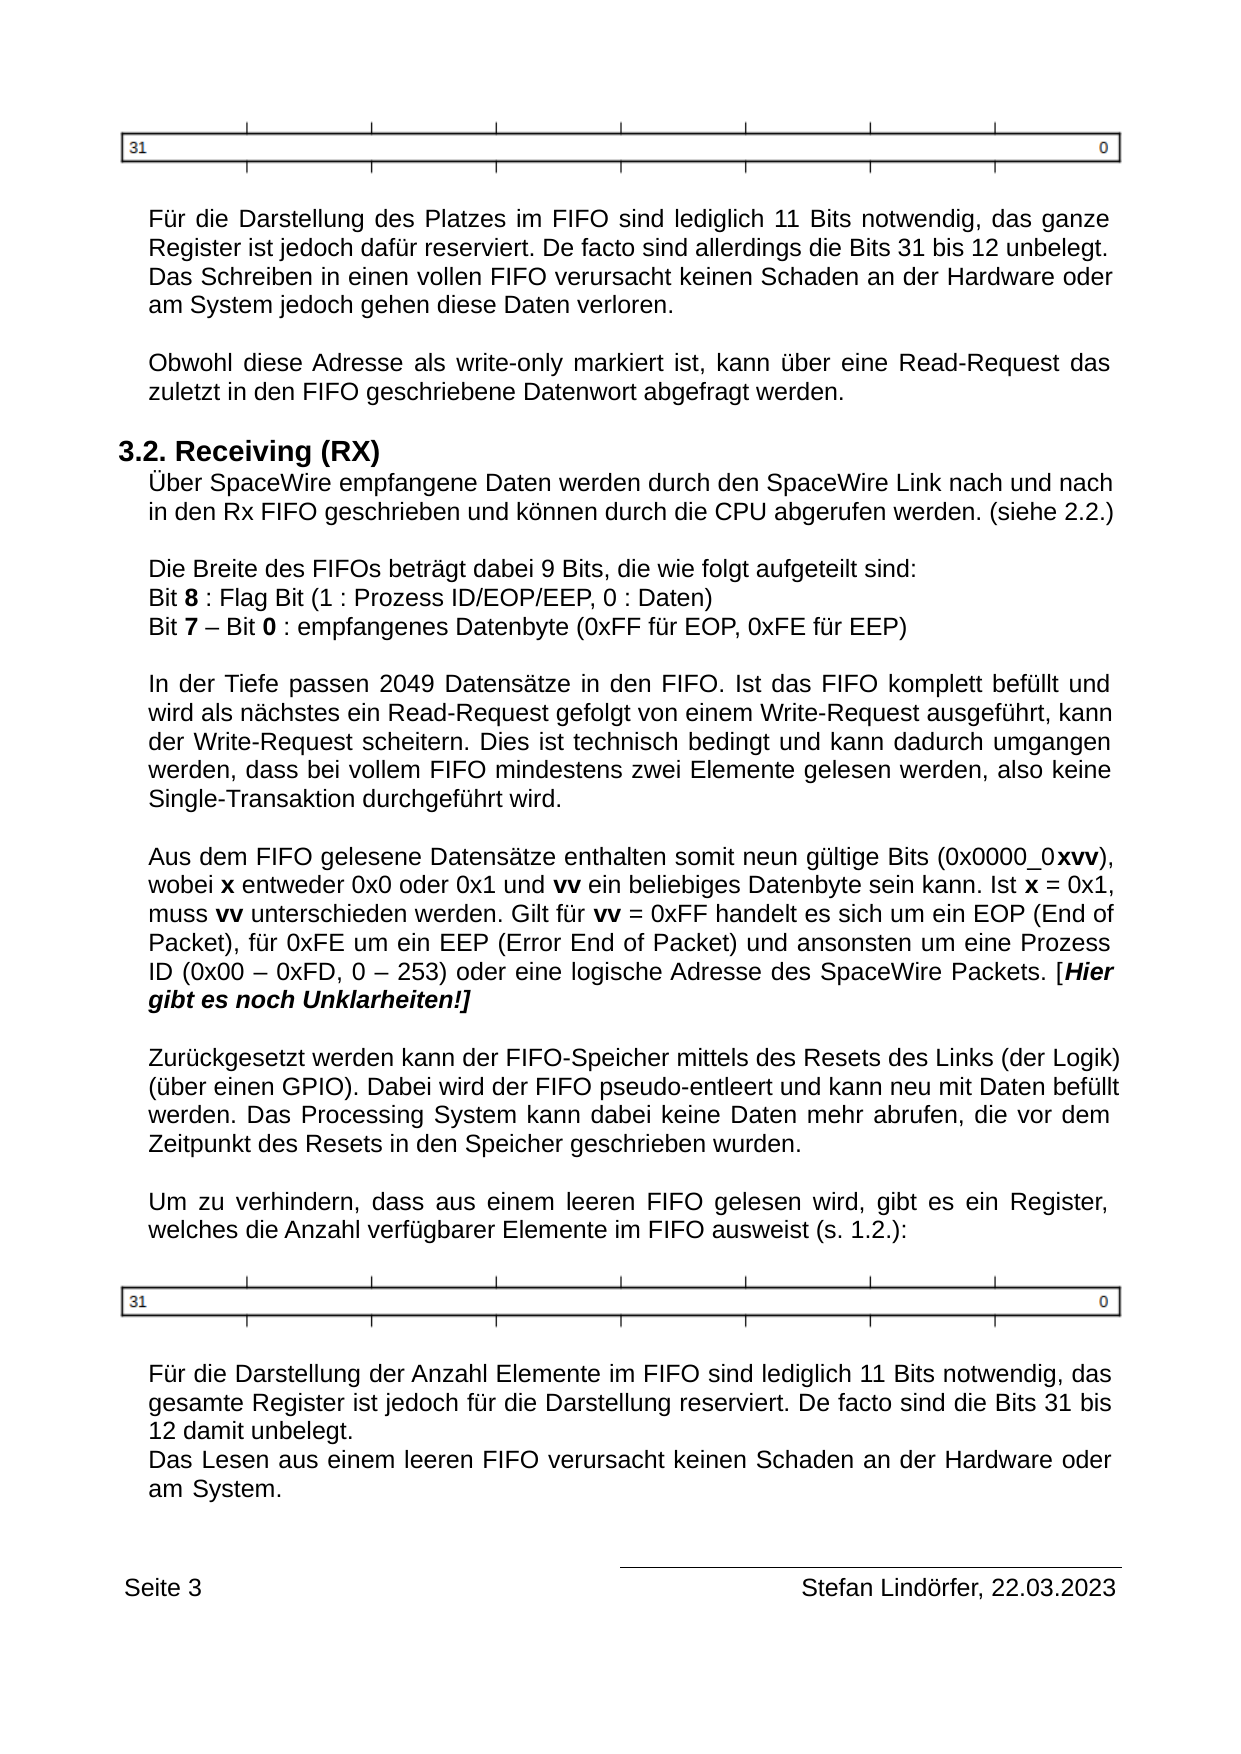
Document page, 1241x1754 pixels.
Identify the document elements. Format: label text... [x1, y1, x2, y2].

text Um zu verhindern, dass aus einem leeren FIFO gelesen wird, gibt es ein Register, welches die Anzahl verfügbarer Elemente im FIFO ausweist (s. 1.2.): [118, 1186, 1122, 1244]
text 3.2. Receiving (RX) [118, 434, 1122, 468]
text Obwohl diese Adresse als write-only markiert ist, kann über eine Read-Request das zuletzt in den FIFO geschriebene Datenwort abgefragt werden. [118, 348, 1122, 405]
text Bit 8 : Flag Bit (1 : Prozess ID/EOP/EEP, 0 : Daten) [118, 583, 1122, 611]
text Aus dem FIFO gelesene Datensätze enthalten somit neun gültige Bits (0x0000_0xvv), wobei x entweder 0x0 oder 0x1 und vv ein beliebiges Datenbyte sein kann. Ist x = 0x1, muss vv unterschieden werden. Gilt für vv = 0xFF handelt es sich um ein EOP (End of Packet), für 0xFE um ein EEP (Error End of Packet) und ansonsten um eine Prozess ID (0x00 – 0xFD, 0 – 253) oder eine logische Adresse des SpaceWire Packets. [Hier gibt es noch Unklarheiten!] [118, 841, 1122, 1014]
text Die Breite des FIFOs beträgt dabei 9 Bits, die wie folgt aufgeteilt sind: [118, 554, 1122, 583]
text Das Lesen aus einem leeren FIFO verursacht keinen Schaden an der Hardware oder am System. [118, 1445, 1122, 1502]
picture [118, 1272, 1123, 1330]
text Zurückgesetzt werden kann der FIFO-Speicher mittels des Resets des Links (der Logik) (über einen GPIO). Dabei wird der FIFO pseudo-entleert und kann neu mit Daten befüllt werden. Das Processing System kann dabei keine Daten mehr abrufen, die vor dem Zeitpunkt des Resets in den Speicher geschrieben wurden. [118, 1043, 1122, 1158]
text Das Schreiben in einen vollen FIFO verursacht keinen Schaden an der Hardware oder am System jedoch gehen diese Daten verloren. [118, 262, 1122, 319]
text In der Tiefe passen 2049 Datensätze in den FIFO. Ist das FIFO komplett befüllt und wird als nächstes ein Read-Request gefolgt von einem Write-Request ausgeführt, kann der Write-Request scheitern. Dies ist technisch bedingt und kann dadurch umgangen werden, dass bei vollem FIFO mindestens zwei Elemente gelesen werden, also keine Single-Transaktion durchgeführt wird. [118, 669, 1122, 813]
text Für die Darstellung des Platzes im FIFO sind lediglich 11 Bits notwendig, das ganze Register ist jedoch dafür reserviert. De facto sind allerdings die Bits 31 bis 12 unbelegt. [118, 204, 1122, 262]
text Für die Darstellung der Anzahl Elemente im FIFO sind lediglich 11 Bits notwendig, das gesamte Register ist jedoch für die Darstellung reserviert. De facto sind die Bits 31 bis 12 damit unbelegt. [118, 1359, 1122, 1445]
text Über SpaceWire empfangene Daten werden durch den SpaceWire Link nach und nach in den Rx FIFO geschrieben und können durch die CPU abgerufen werden. (siehe 2.2.) [118, 468, 1122, 525]
text Bit 7 – Bit 0 : empfangenes Datenbyte (0xFF für EOP, 0xFE für EEP) [118, 611, 1122, 640]
picture [118, 118, 1123, 176]
